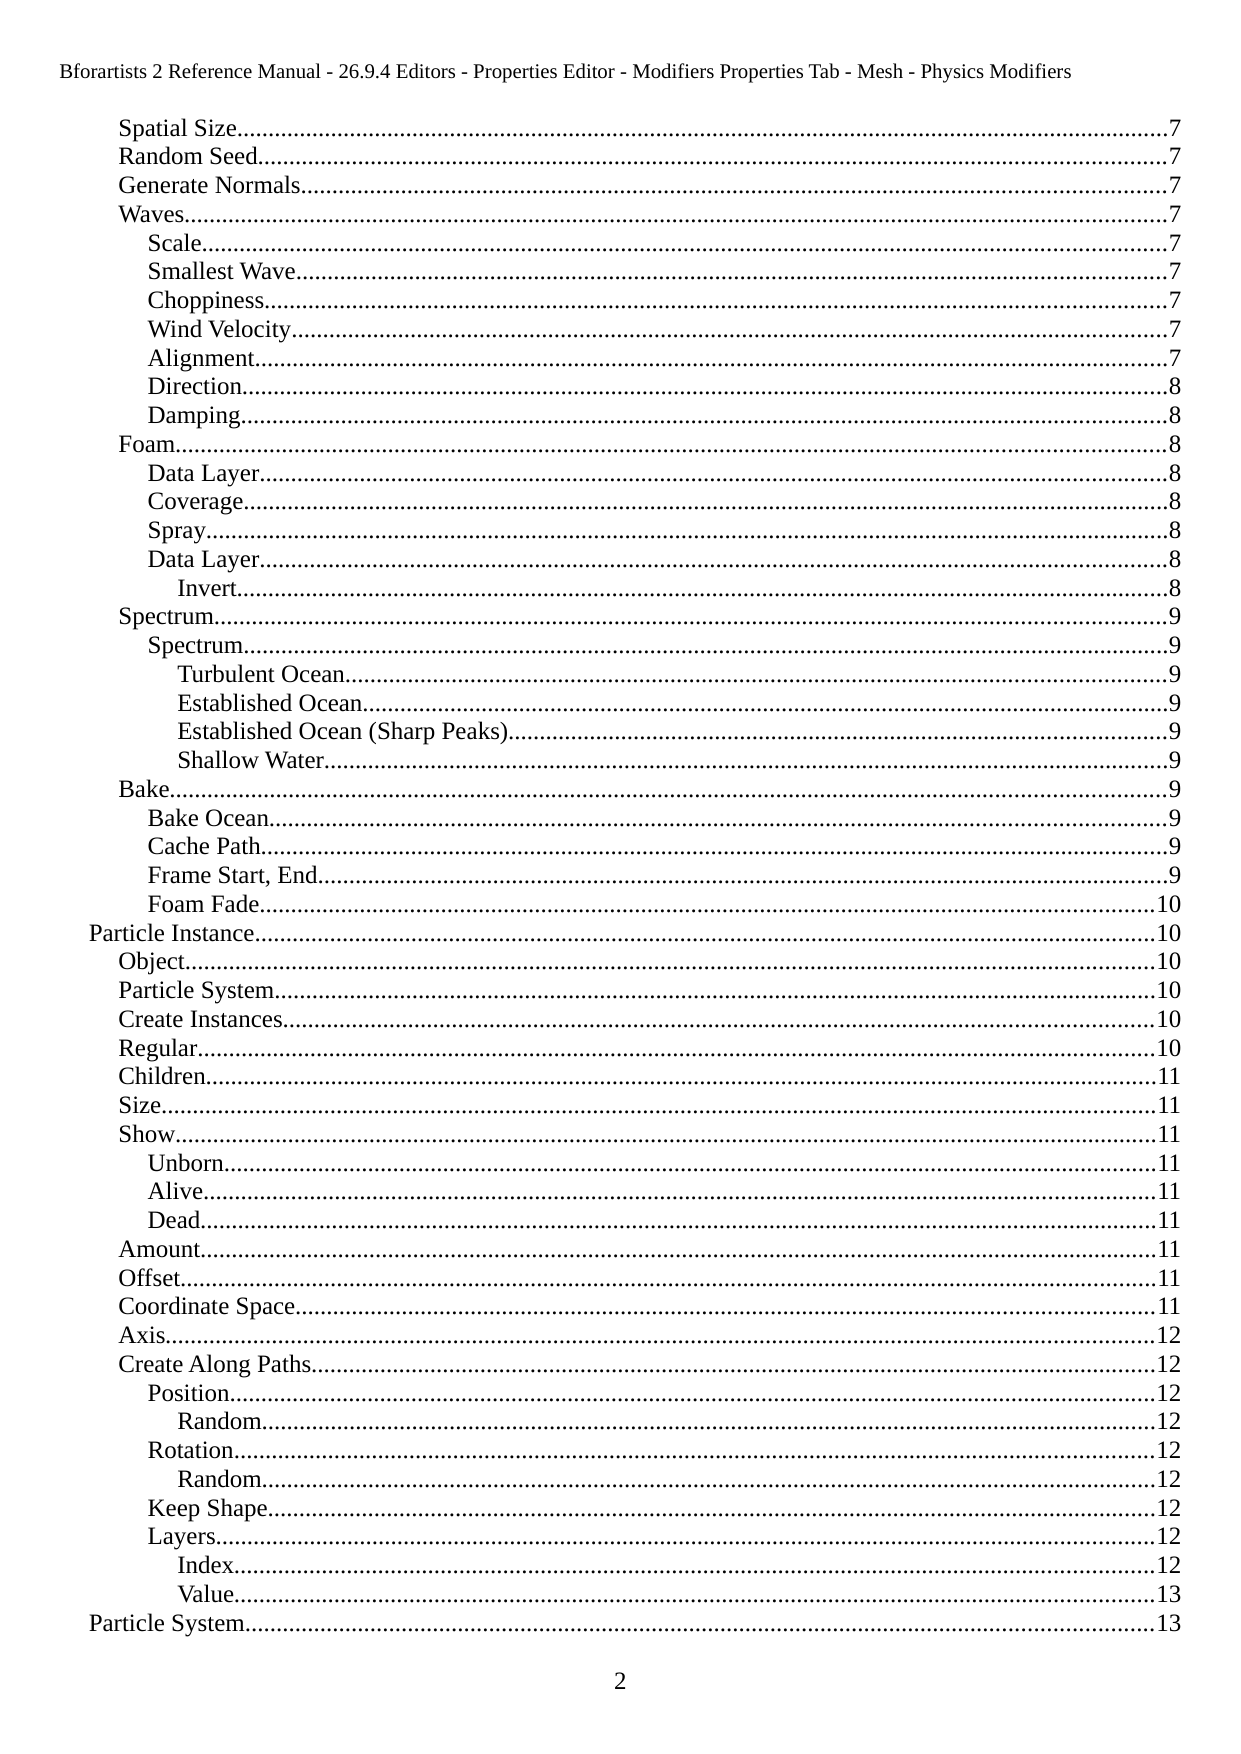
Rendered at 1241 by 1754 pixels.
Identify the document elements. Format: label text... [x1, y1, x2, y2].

text Frame Start, End 9 [147, 860, 1181, 889]
text Alive 11 [147, 1176, 1181, 1205]
text Unborn 11 [147, 1148, 1181, 1176]
text Amount 11 [118, 1234, 1181, 1263]
text Position 12 [147, 1378, 1181, 1406]
text Turbulent Ocean 9 [177, 659, 1181, 688]
text Coverage 8 [147, 486, 1181, 515]
text Shallow Water 9 [177, 745, 1181, 774]
text Alignment 7 [147, 343, 1181, 371]
text Spectrum 9 [118, 601, 1181, 630]
text Data Layer 8 [147, 544, 1181, 573]
text Bake 9 [118, 774, 1181, 803]
text Dead 11 [147, 1205, 1181, 1234]
text Particle System 13 [88, 1608, 1181, 1636]
text Direction 8 [147, 371, 1181, 400]
text Rotation 12 [147, 1435, 1181, 1464]
text Create Instances 10 [118, 1004, 1181, 1033]
text Particle System 10 [118, 975, 1181, 1004]
text Offset 11 [118, 1263, 1181, 1291]
text Waves 7 [118, 199, 1181, 228]
text Spatial Size 7 [118, 113, 1181, 141]
text Data Layer 8 [147, 458, 1181, 486]
text Value 13 [177, 1579, 1181, 1608]
text Cache Path 9 [147, 831, 1181, 860]
text Foam 8 [118, 429, 1181, 458]
text Layers 12 [147, 1521, 1181, 1550]
text Size 11 [118, 1090, 1181, 1119]
text Axis 12 [118, 1320, 1181, 1349]
text Spectrum 9 [147, 630, 1181, 659]
text Random 12 [177, 1406, 1181, 1435]
text Wind Velocity 7 [147, 314, 1181, 343]
text Invert 8 [177, 573, 1181, 601]
text Foam Fade 10 [147, 889, 1181, 918]
text Established Ocean 9 [177, 688, 1181, 716]
text Smallest Wave 7 [147, 256, 1181, 285]
text Keep Shape 12 [147, 1493, 1181, 1521]
text Spray 8 [147, 515, 1181, 544]
text Choppiness 7 [147, 285, 1181, 314]
text Generate Normals 7 [118, 170, 1181, 199]
text Show 11 [118, 1119, 1181, 1148]
text Random 12 [177, 1464, 1181, 1493]
text Regular 10 [118, 1033, 1181, 1061]
text Established Ocean (Sharp Peaks) 9 [177, 716, 1181, 745]
text Scale 7 [147, 228, 1181, 256]
text Coordinate Space 11 [118, 1291, 1181, 1320]
text Create Along Paths 12 [118, 1349, 1181, 1378]
text Children 11 [118, 1061, 1181, 1090]
text Object 10 [118, 946, 1181, 975]
text Particle Instance 10 [88, 918, 1181, 946]
text Damping 8 [147, 400, 1181, 429]
text Index 12 [177, 1550, 1181, 1579]
text Random Seed 7 [118, 141, 1181, 170]
text Bake Ocean 9 [147, 803, 1181, 831]
